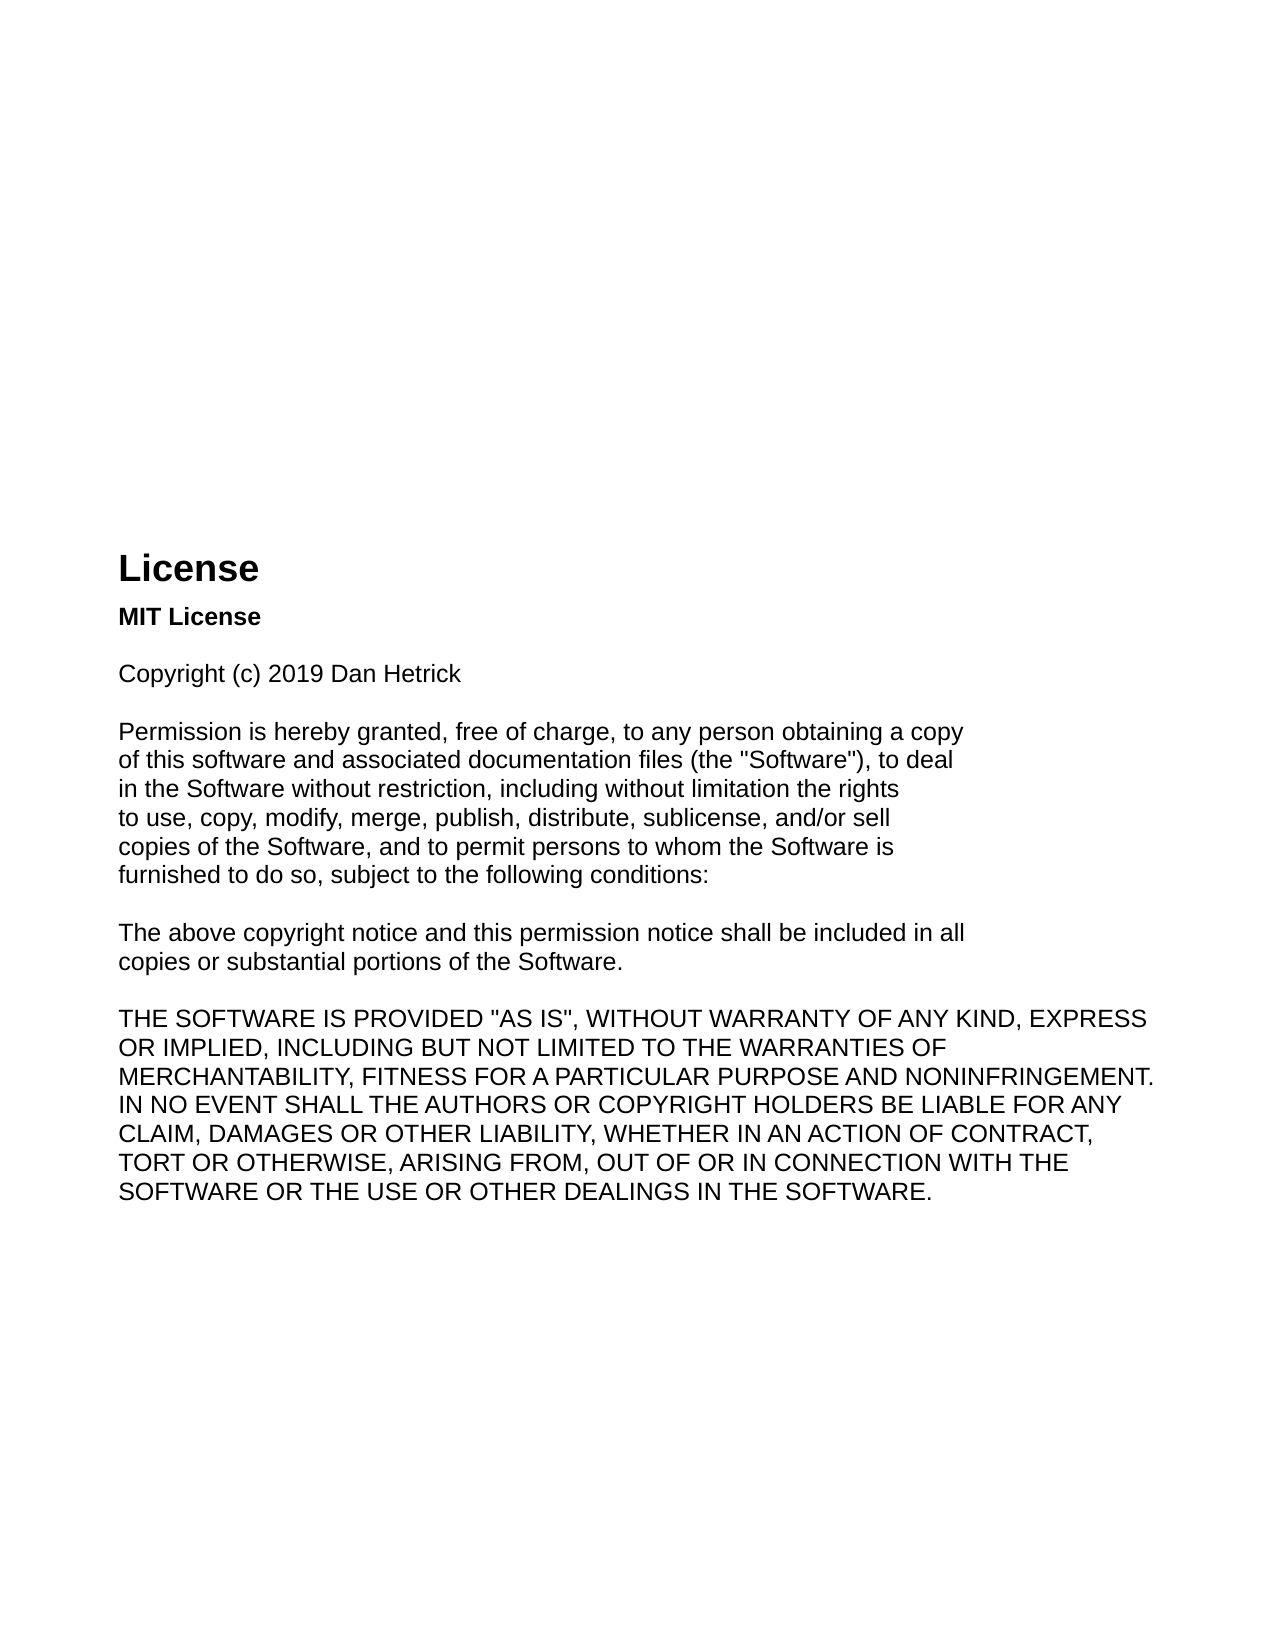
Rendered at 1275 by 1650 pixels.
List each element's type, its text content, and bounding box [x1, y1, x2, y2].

text of this software and associated documentation files (the "Software"), to deal [118, 746, 1157, 774]
text Permission is hereby granted, free of charge, to any person obtaining a copy [118, 717, 1157, 746]
text copies of the Software, and to permit persons to whom the Software is [118, 832, 1157, 861]
text THE SOFTWARE IS PROVIDED "AS IS", WITHOUT WARRANTY OF ANY KIND, EXPRESS OR IMPLIED, INCLUDING BUT NOT LIMITED TO THE WARRANTIES OF MERCHANTABILITY, FITNESS FOR A PARTICULAR PURPOSE AND NONINFRINGEMENT. IN NO EVENT SHALL THE AUTHORS OR COPYRIGHT HOLDERS BE LIABLE FOR ANY CLAIM, DAMAGES OR OTHER LIABILITY, WHETHER IN AN ACTION OF CONTRACT, TORT OR OTHERWISE, ARISING FROM, OUT OF OR IN CONNECTION WITH THE SOFTWARE OR THE USE OR OTHER DEALINGS IN THE SOFTWARE. [118, 1004, 1157, 1206]
text furnished to do so, subject to the following conditions: [118, 861, 1157, 889]
text Copyright (c) 2019 Dan Hetrick [118, 659, 1157, 688]
subtitle License [118, 546, 1157, 589]
text MIT License [118, 602, 1157, 631]
text copies or substantial portions of the Software. [118, 947, 1157, 976]
text in the Software without restriction, including without limitation the rights [118, 774, 1157, 803]
text to use, copy, modify, merge, publish, distribute, sublicense, and/or sell [118, 803, 1157, 832]
text The above copyright notice and this permission notice shall be included in all [118, 918, 1157, 947]
